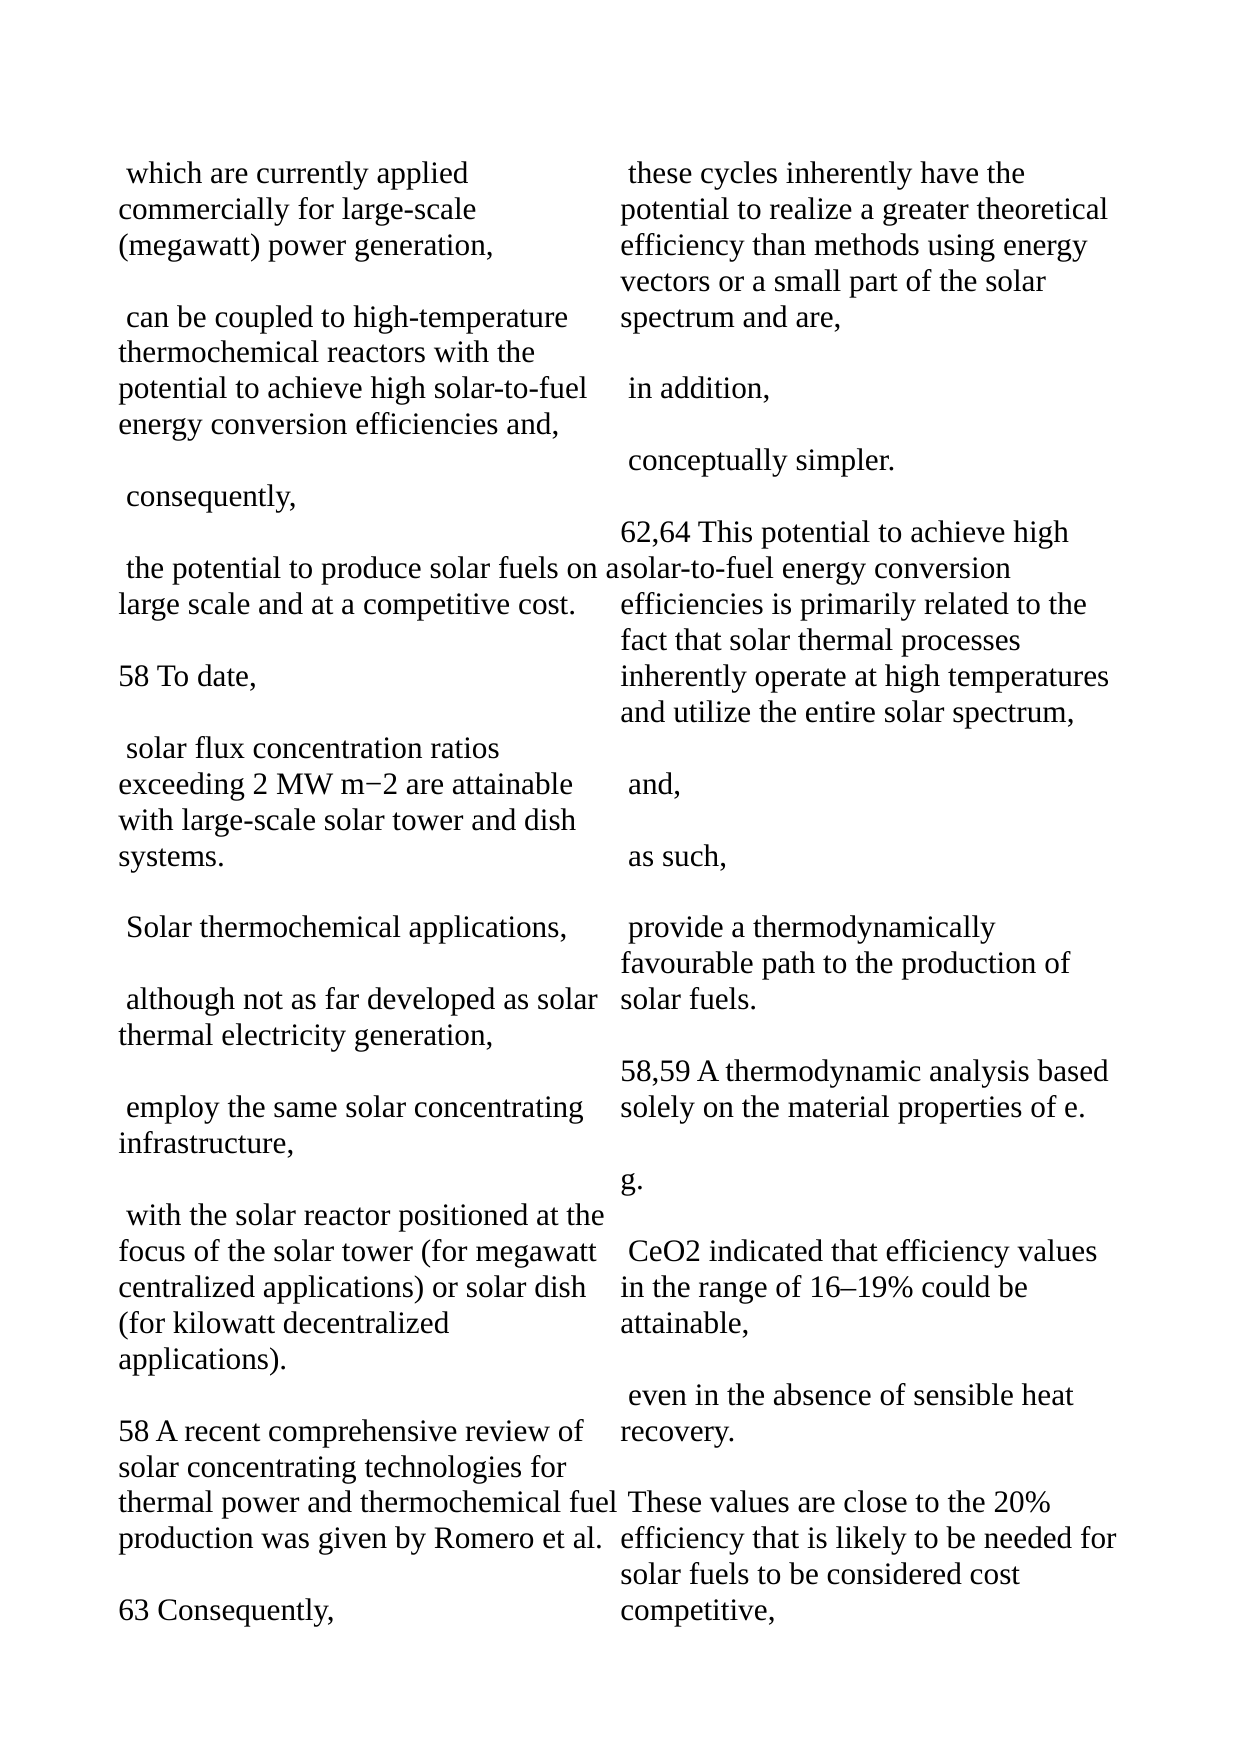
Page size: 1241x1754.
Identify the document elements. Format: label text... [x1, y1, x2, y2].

text 63 Consequently, [118, 1592, 620, 1627]
text although not as far developed as solar thermal electricity generation, [118, 981, 620, 1052]
text provide a thermodynamically favourable path to the production of solar fuels. [620, 909, 1122, 1017]
text which are currently applied commercially for large-scale (megawatt) power generation, [118, 154, 620, 262]
text in addition, [620, 370, 1122, 406]
text CeO2 indicated that efficiency values in the range of 16–19% could be attainable, [620, 1232, 1122, 1340]
text g. [620, 1160, 1122, 1196]
text the potential to produce solar fuels on a large scale and at a competitive cost. [118, 549, 620, 621]
text can be coupled to high-temperature thermochemical reactors with the potential to achieve high solar-to-fuel energy conversion efficiencies and, [118, 298, 620, 442]
text as such, [620, 837, 1122, 873]
text with the solar reactor positioned at the focus of the solar tower (for megawatt centralized applications) or solar dish (for kilowatt decentralized applications). [118, 1196, 620, 1376]
text these cycles inherently have the potential to realize a greater theoretical efficiency than methods using energy vectors or a small part of the solar spectrum and are, [620, 154, 1122, 334]
text These values are close to the 20% efficiency that is likely to be needed for solar fuels to be considered cost competitive, [620, 1484, 1122, 1627]
text Solar thermochemical applications, [118, 909, 620, 945]
text conceptually simpler. [620, 442, 1122, 477]
text employ the same solar concentrating infrastructure, [118, 1088, 620, 1160]
text even in the absence of sensible heat recovery. [620, 1376, 1122, 1448]
text 58 To date, [118, 657, 620, 693]
text consequently, [118, 477, 620, 513]
text 58,59 A thermodynamic analysis based solely on the material properties of e. [620, 1052, 1122, 1124]
text solar flux concentration ratios exceeding 2 MW m−2 are attainable with large-scale solar tower and dish systems. [118, 729, 620, 873]
text and, [620, 765, 1122, 801]
text 58 A recent comprehensive review of solar concentrating technologies for thermal power and thermochemical fuel production was given by Romero et al. [118, 1412, 620, 1556]
text 62,64 This potential to achieve high solar-to-fuel energy conversion efficiencies is primarily related to the fact that solar thermal processes inherently operate at high temperatures and utilize the entire solar spectrum, [620, 513, 1122, 729]
